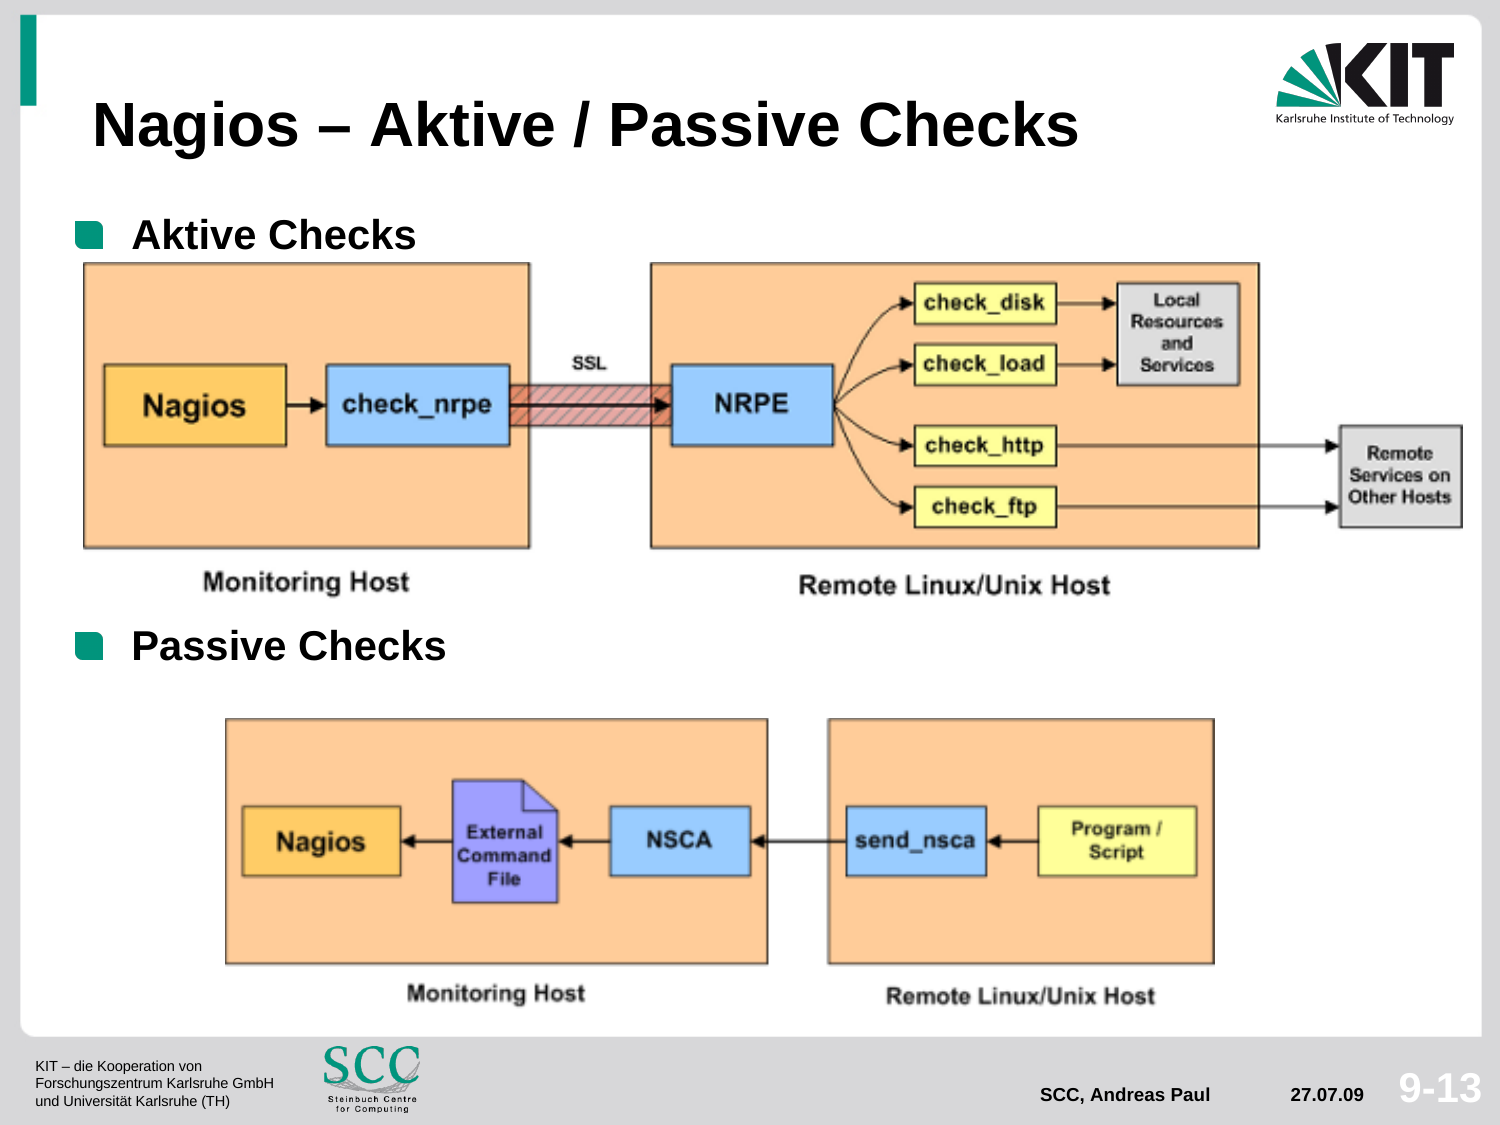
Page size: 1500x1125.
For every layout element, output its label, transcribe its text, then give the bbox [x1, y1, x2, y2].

list Aktive Checks Passive Checks [75, 210, 1426, 938]
picture [0, 0, 1500, 1125]
title Nagios – Aktive / Passive Checks [92, 48, 1147, 199]
